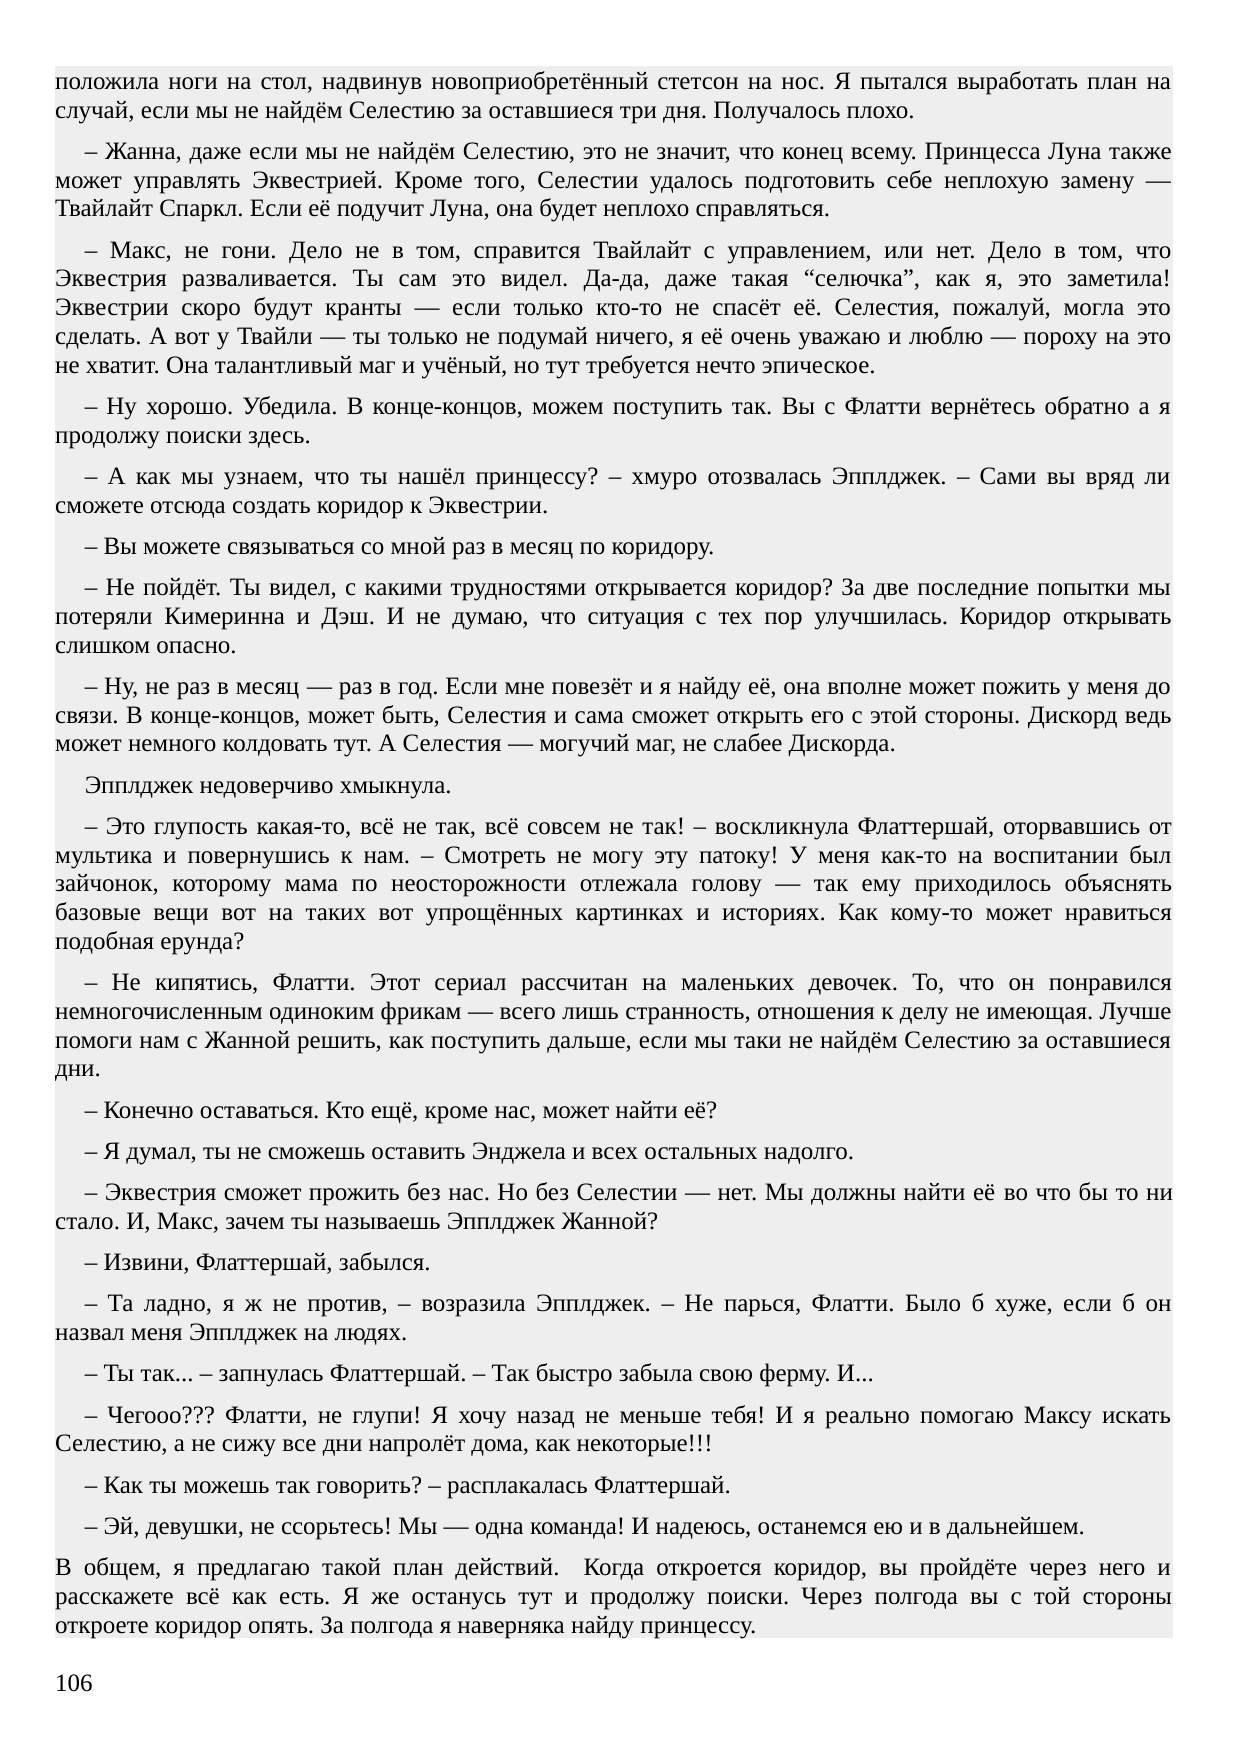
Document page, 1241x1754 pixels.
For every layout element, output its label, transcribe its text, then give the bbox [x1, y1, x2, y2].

text – Та ладно, я ж не против, – возразила Эпплджек. – Не парься, Флатти. Было б хуже, если б он назвал меня Эпплджек на людях. [55, 1288, 1173, 1346]
text – Ты так... – запнулась Флаттершай. – Так быстро забыла свою ферму. И... [55, 1358, 1173, 1387]
text – Я думал, ты не сможешь оставить Энджела и всех остальных надолго. [55, 1136, 1173, 1165]
text – А как мы узнаем, что ты нашёл принцессу? – хмуро отозвалась Эпплджек. – Сами вы вряд ли сможете отсюда создать коридор к Эквестрии. [55, 461, 1173, 518]
text – Ну хорошо. Убедила. В конце-концов, можем поступить так. Вы с Флатти вернётесь обратно а я продолжу поиски здесь. [55, 391, 1173, 448]
text – Извини, Флаттершай, забылся. [55, 1247, 1173, 1276]
text – Это глупость какая-то, всё не так, всё совсем не так! – воскликнула Флаттершай, оторвавшись от мультика и повернушись к нам. – Смотреть не могу эту патоку! У меня как-то на воспитании был зайчонок, которому мама по неосторожности отлежала голову — так ему приходилось объяснять базовые вещи вот на таких вот упрощённых картинках и историях. Как кому-то может нравиться подобная ерунда? [55, 811, 1173, 955]
list В общем, я предлагаю такой план действий. Когда откроется коридор, вы пройдёте через него и расскажете всё как есть. Я же останусь тут и продолжу поиски. Через полгода вы с той стороны откроете коридор опять. За полгода я наверняка найду принцессу. [55, 1552, 1173, 1638]
text – Чегооо??? Флатти, не глупи! Я хочу назад не меньше тебя! И я реально помогаю Максу искать Селестию, а не сижу все дни напролёт дома, как некоторые!!! [55, 1400, 1173, 1457]
text – Эквестрия сможет прожить без нас. Но без Селестии — нет. Мы должны найти её во что бы то ни стало. И, Макс, зачем ты называешь Эпплджек Жанной? [55, 1177, 1173, 1235]
text – Не пойдёт. Ты видел, с какими трудностями открывается коридор? За две последние попытки мы потеряли Кимеринна и Дэш. И не думаю, что ситуация с тех пор улучшилась. Коридор открывать слишком опасно. [55, 572, 1173, 658]
text – Эй, девушки, не ссорьтесь! Мы — одна команда! И надеюсь, останемся ею и в дальнейшем. [55, 1511, 1173, 1540]
text Эпплджек недоверчиво хмыкнула. [55, 770, 1173, 798]
text – Макс, не гони. Дело не в том, справится Твайлайт с управлением, или нет. Дело в том, что Эквестрия разваливается. Ты сам это видел. Да-да, даже такая “селючка”, как я, это заметила! Эквестрии скоро будут кранты — если только кто-то не спасёт её. Селестия, пожалуй, могла это сделать. А вот у Твайли — ты только не подумай ничего, я её очень уважаю и люблю — пороху на это не хватит. Она талантливый маг и учёный, но тут требуется нечто эпическое. [55, 235, 1173, 378]
text – Ну, не раз в месяц — раз в год. Если мне повезёт и я найду её, она вполне может пожить у меня до связи. В конце-концов, может быть, Селестия и сама сможет открыть его с этой стороны. Дискорд ведь может немного колдовать тут. А Селестия — могучий маг, не слабее Дискорда. [55, 671, 1173, 757]
text – Конечно оставаться. Кто ещё, кроме нас, может найти её? [55, 1095, 1173, 1123]
text положила ноги на стол, надвинув новоприобретённый стетсон на нос. Я пытался выработать план на случай, если мы не найдём Селестию за оставшиеся три дня. Получалось плохо. [55, 66, 1173, 123]
text – Вы можете связываться со мной раз в месяц по коридору. [55, 531, 1173, 560]
text – Не кипятись, Флатти. Этот сериал рассчитан на маленьких девочек. То, что он понравился немногочисленным одиноким фрикам — всего лишь странность, отношения к делу не имеющая. Лучше помоги нам с Жанной решить, как поступить дальше, если мы таки не найдём Селестию за оставшиеся дни. [55, 967, 1173, 1082]
text – Жанна, даже если мы не найдём Селестию, это не значит, что конец всему. Принцесса Луна также может управлять Эквестрией. Кроме того, Селестии удалось подготовить себе неплохую замену — Твайлайт Спаркл. Если её подучит Луна, она будет неплохо справляться. [55, 136, 1173, 222]
text – Как ты можешь так говорить? – расплакалась Флаттершай. [55, 1470, 1173, 1498]
